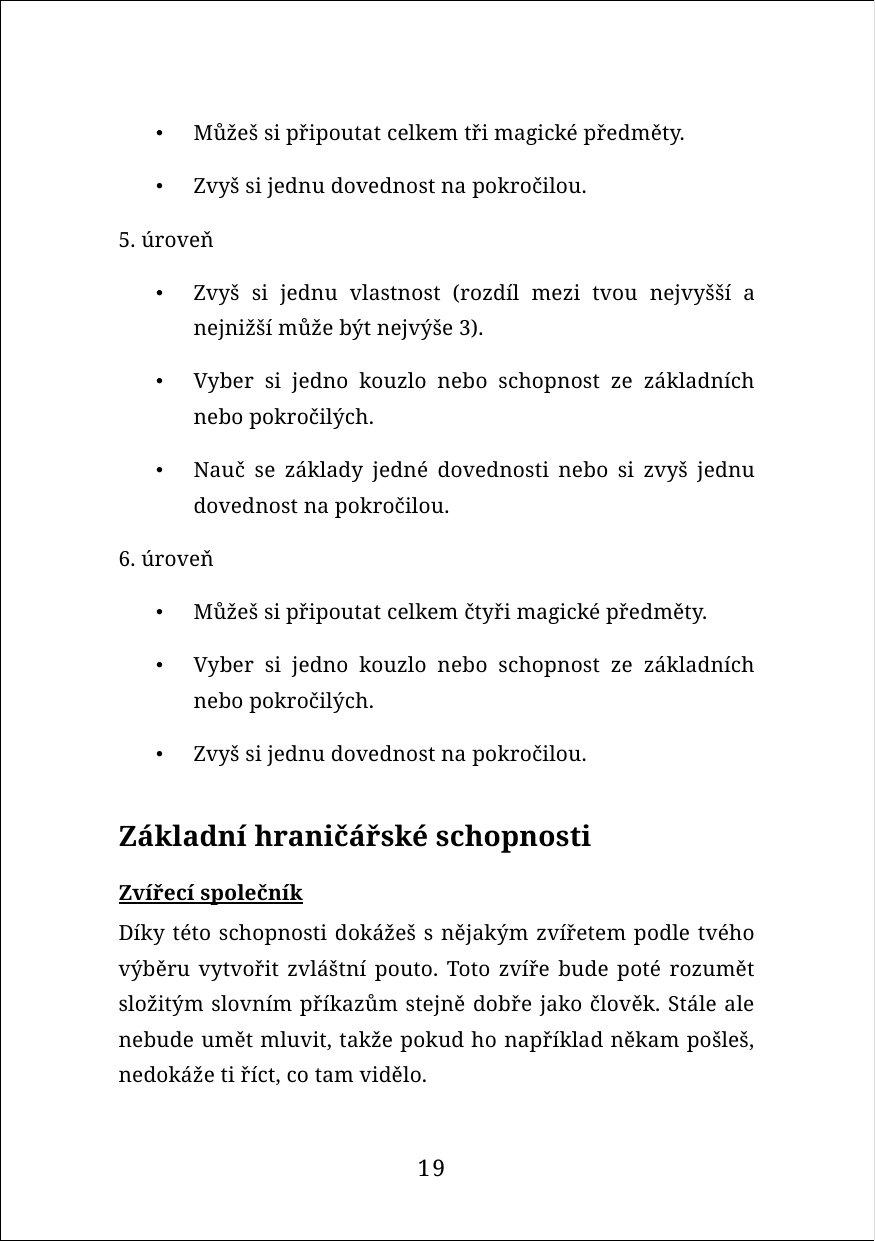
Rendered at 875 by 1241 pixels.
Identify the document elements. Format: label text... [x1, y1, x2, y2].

list Zvyš si jednu vlastnost (rozdíl mezi tvou nejvyšší a nejnižší může být nejvýše 3). [156, 278, 756, 342]
text Díky této schopnosti dokážeš s nějakým zvířetem podle tvého výběru vytvořit zvláštní pouto. Toto zvíře bude poté rozumět složitým slovním příkazům stejně dobře jako člověk. Stále ale nebude umět mluvit, takže pokud ho například někam pošleš, nedokáže ti říct, co tam vidělo. [118, 918, 756, 1089]
subtitle Zvířecí společník [118, 878, 756, 907]
list Nauč se základy jedné dovednosti nebo si zvyš jednu dovednost na pokročilou. [156, 455, 756, 519]
list Vyber si jedno kouzlo nebo schopnost ze základních nebo pokročilých. [156, 651, 756, 714]
list Zvyš si jednu dovednost na pokročilou. [156, 171, 756, 200]
list Můžeš si připoutat celkem tři magické předměty. [156, 118, 756, 147]
list Vyber si jedno kouzlo nebo schopnost ze základních nebo pokročilých. [156, 367, 756, 431]
list Můžeš si připoutat celkem čtyři magické předměty. [156, 597, 756, 626]
text 5. úroveň [118, 225, 756, 253]
list Zvyš si jednu dovednost na pokročilou. [156, 739, 756, 768]
subtitle Základní hraničářské schopnosti [118, 816, 756, 854]
text 6. úroveň [118, 544, 756, 573]
